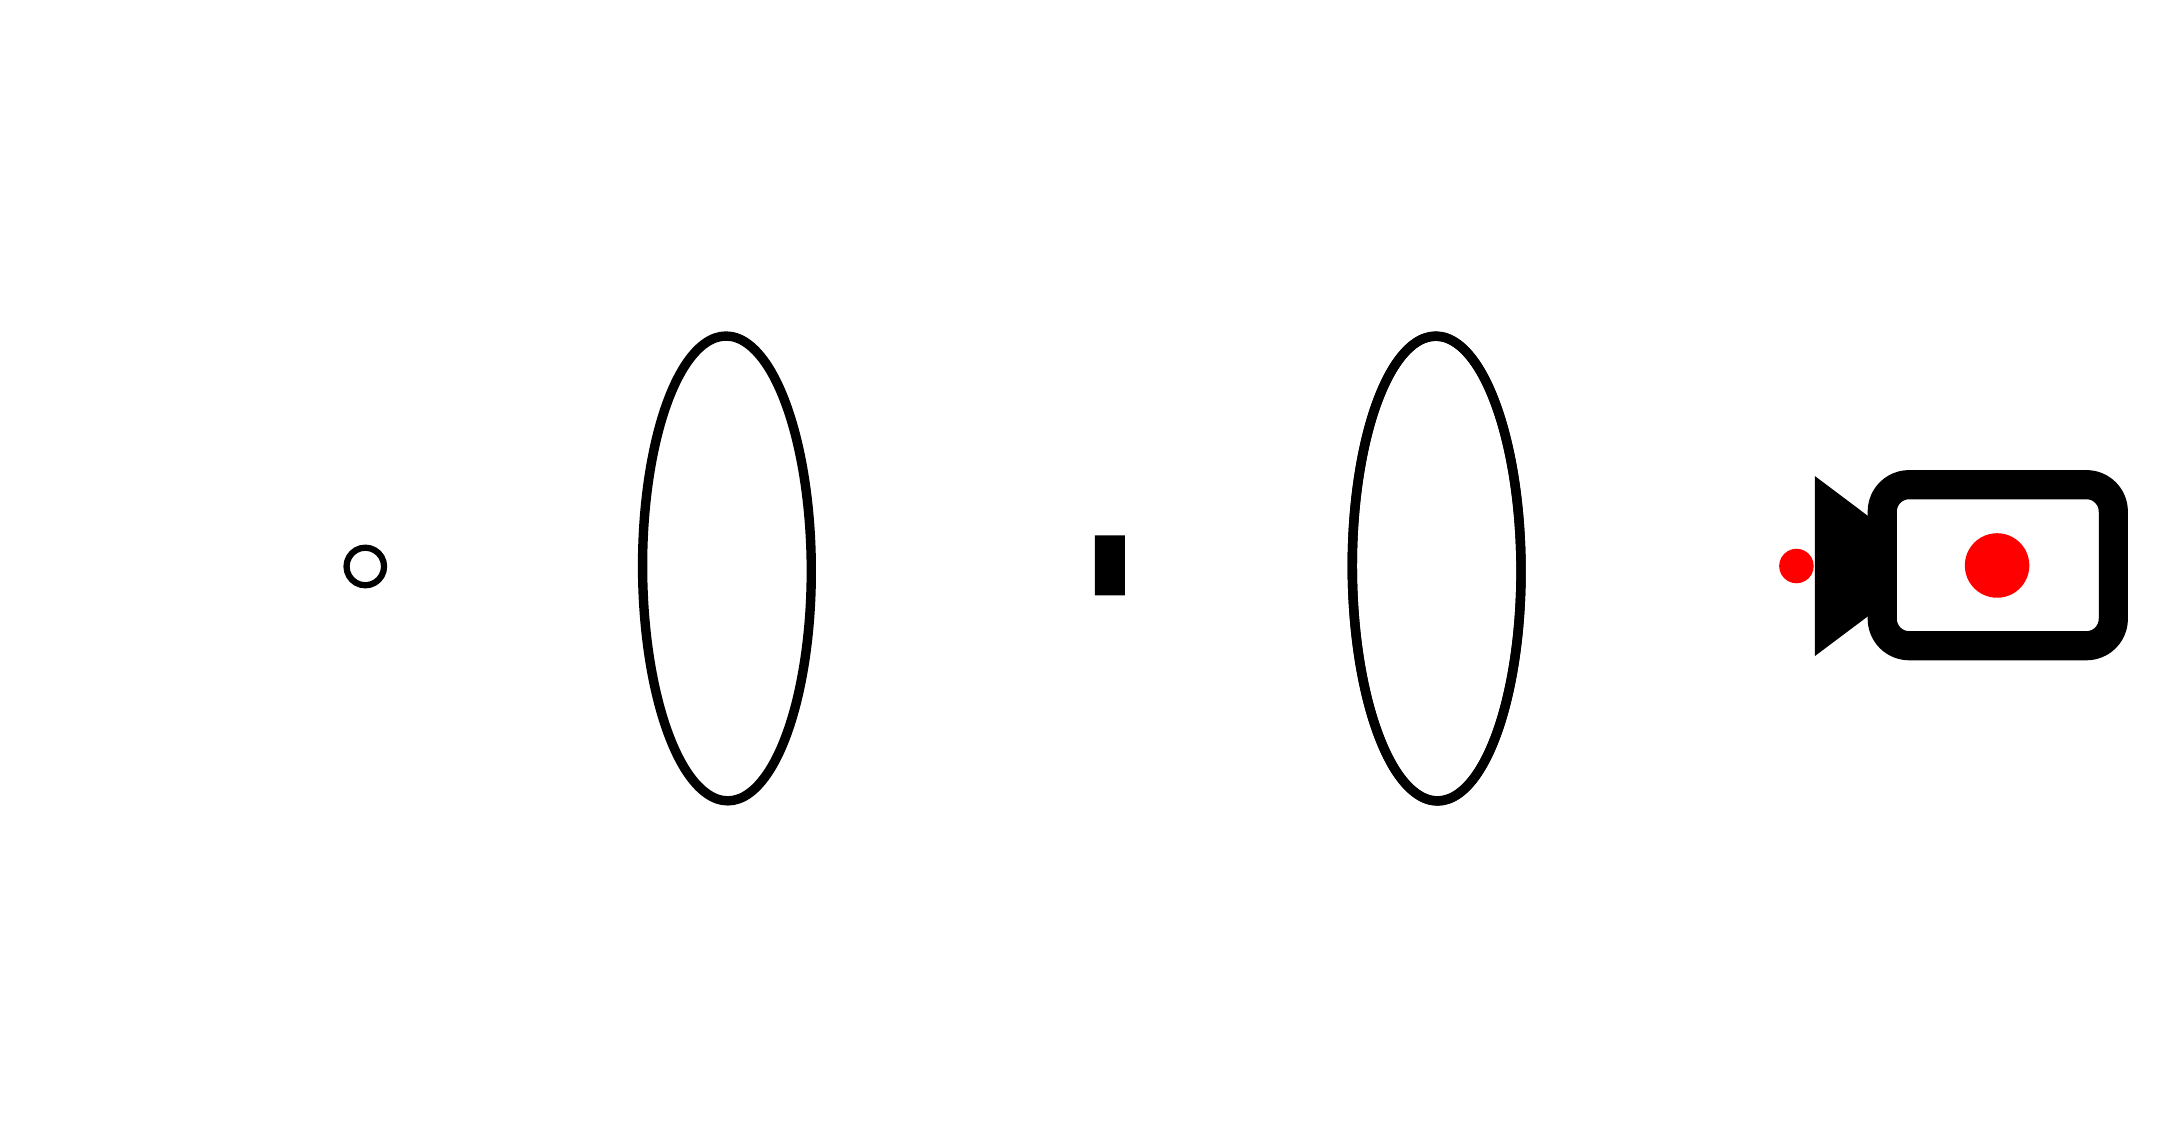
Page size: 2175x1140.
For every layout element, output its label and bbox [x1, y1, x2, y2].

text_box [642, 336, 812, 801]
text_box [1779, 476, 1875, 657]
text_box [1094, 535, 1125, 596]
text_box [1882, 484, 2114, 646]
text_box [1357, 341, 1516, 796]
